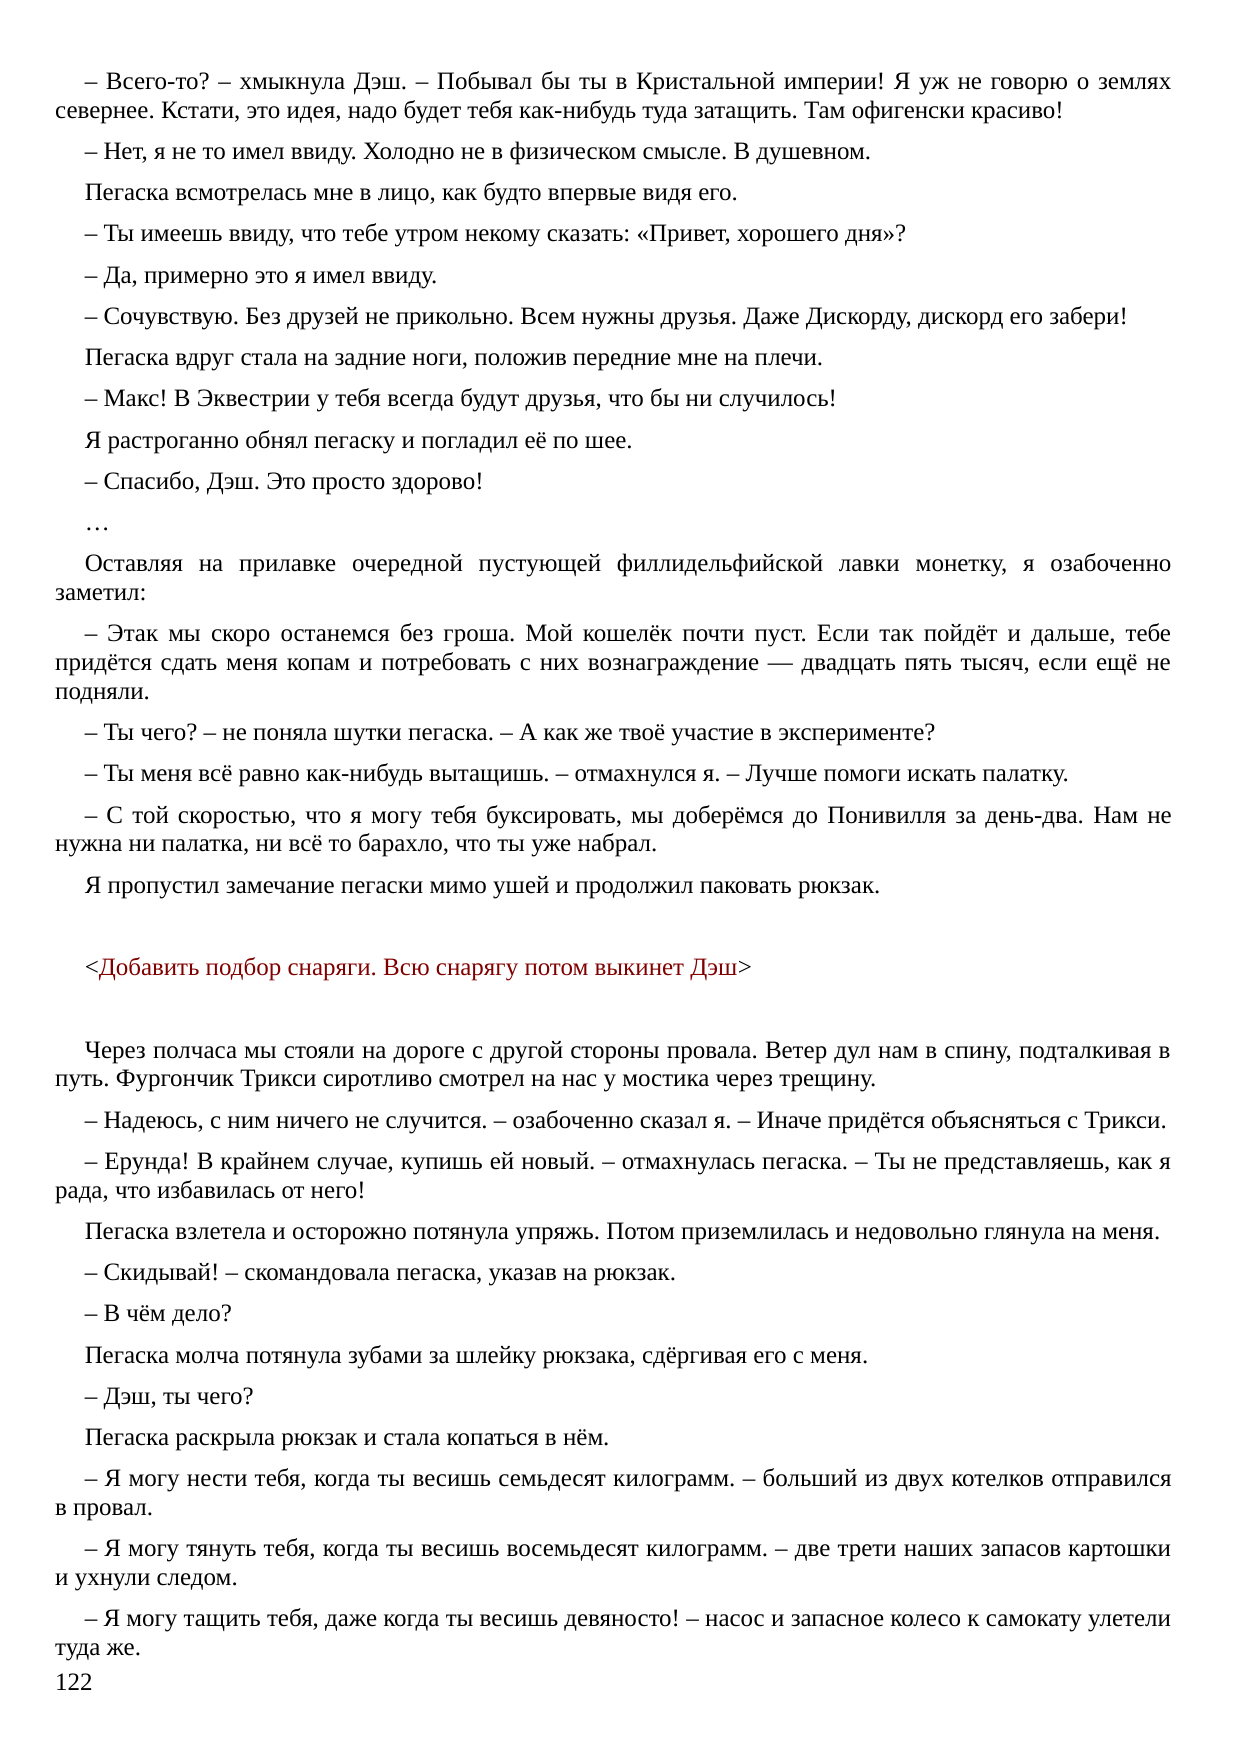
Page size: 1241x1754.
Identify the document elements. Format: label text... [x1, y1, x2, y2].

text – Надеюсь, с ним ничего не случится. – озабоченно сказал я. – Иначе придётся объясняться с Трикси. [55, 1105, 1173, 1133]
text – Спасибо, Дэш. Это просто здорово! [55, 466, 1173, 495]
text – Нет, я не то имел ввиду. Холодно не в физическом смысле. В душевном. [55, 136, 1173, 165]
text – Ерунда! В крайнем случае, купишь ей новый. – отмахнулась пегаска. – Ты не представляешь, как я рада, что избавилась от него! [55, 1146, 1173, 1203]
text – Всего-то? – хмыкнула Дэш. – Побывал бы ты в Кристальной империи! Я уж не говорю о землях севернее. Кстати, это идея, надо будет тебя как-нибудь туда затащить. Там офигенски красиво! [55, 66, 1173, 123]
text – Я могу нести тебя, когда ты весишь семьдесят килограмм. – больший из двух котелков отправился в провал. [55, 1463, 1173, 1521]
text Пегаска взлетела и осторожно потянула упряжь. Потом приземлилась и недовольно глянула на меня. [55, 1216, 1173, 1245]
text Я растроганно обнял пегаску и погладил её по шее. [55, 425, 1173, 453]
text – Ты меня всё равно как-нибудь вытащишь. – отмахнулся я. – Лучше помоги искать палатку. [55, 758, 1173, 787]
text – В чём дело? [55, 1298, 1173, 1327]
text – Да, примерно это я имел ввиду. [55, 260, 1173, 288]
text Пегаска молча потянула зубами за шлейку рюкзака, сдёргивая его с меня. [55, 1340, 1173, 1368]
text – Макс! В Эквестрии у тебя всегда будут друзья, что бы ни случилось! [55, 383, 1173, 412]
text – Я могу тащить тебя, даже когда ты весишь девяносто! – насос и запасное колесо к самокату улетели туда же. [55, 1603, 1173, 1661]
text – С той скоростью, что я могу тебя буксировать, мы доберёмся до Понивилля за день-два. Нам не нужна ни палатка, ни всё то барахло, что ты уже набрал. [55, 800, 1173, 857]
text <Добавить подбор снаряги. Всю снарягу потом выкинет Дэш> [55, 952, 1173, 981]
text – Скидывай! – скомандовала пегаска, указав на рюкзак. [55, 1257, 1173, 1286]
text Оставляя на прилавке очередной пустующей филлидельфийской лавки монетку, я озабоченно заметил: [55, 548, 1173, 606]
text Я пропустил замечание пегаски мимо ушей и продолжил паковать рюкзак. [55, 870, 1173, 898]
text Пегаска всмотрелась мне в лицо, как будто впервые видя его. [55, 177, 1173, 206]
text Пегаска раскрыла рюкзак и стала копаться в нём. [55, 1422, 1173, 1451]
text – Сочувствую. Без друзей не прикольно. Всем нужны друзья. Даже Дискорду, дискорд его забери! [55, 301, 1173, 330]
text – Ты чего? – не поняла шутки пегаска. – А как же твоё участие в эксперименте? [55, 717, 1173, 746]
text – Я могу тянуть тебя, когда ты весишь восемьдесят килограмм. – две трети наших запасов картошки и ухнули следом. [55, 1533, 1173, 1591]
text … [55, 507, 1173, 536]
text – Этак мы скоро останемся без гроша. Мой кошелёк почти пуст. Если так пойдёт и дальше, тебе придётся сдать меня копам и потребовать с них вознаграждение — двадцать пять тысяч, если ещё не подняли. [55, 618, 1173, 705]
text Через полчаса мы стояли на дороге с другой стороны провала. Ветер дул нам в спину, подталкивая в путь. Фургончик Трикси сиротливо смотрел на нас у мостика через трещину. [55, 1035, 1173, 1092]
text – Ты имеешь ввиду, что тебе утром некому сказать: «Привет, хорошего дня»? [55, 218, 1173, 247]
text – Дэш, ты чего? [55, 1381, 1173, 1410]
text Пегаска вдруг стала на задние ноги, положив передние мне на плечи. [55, 342, 1173, 371]
